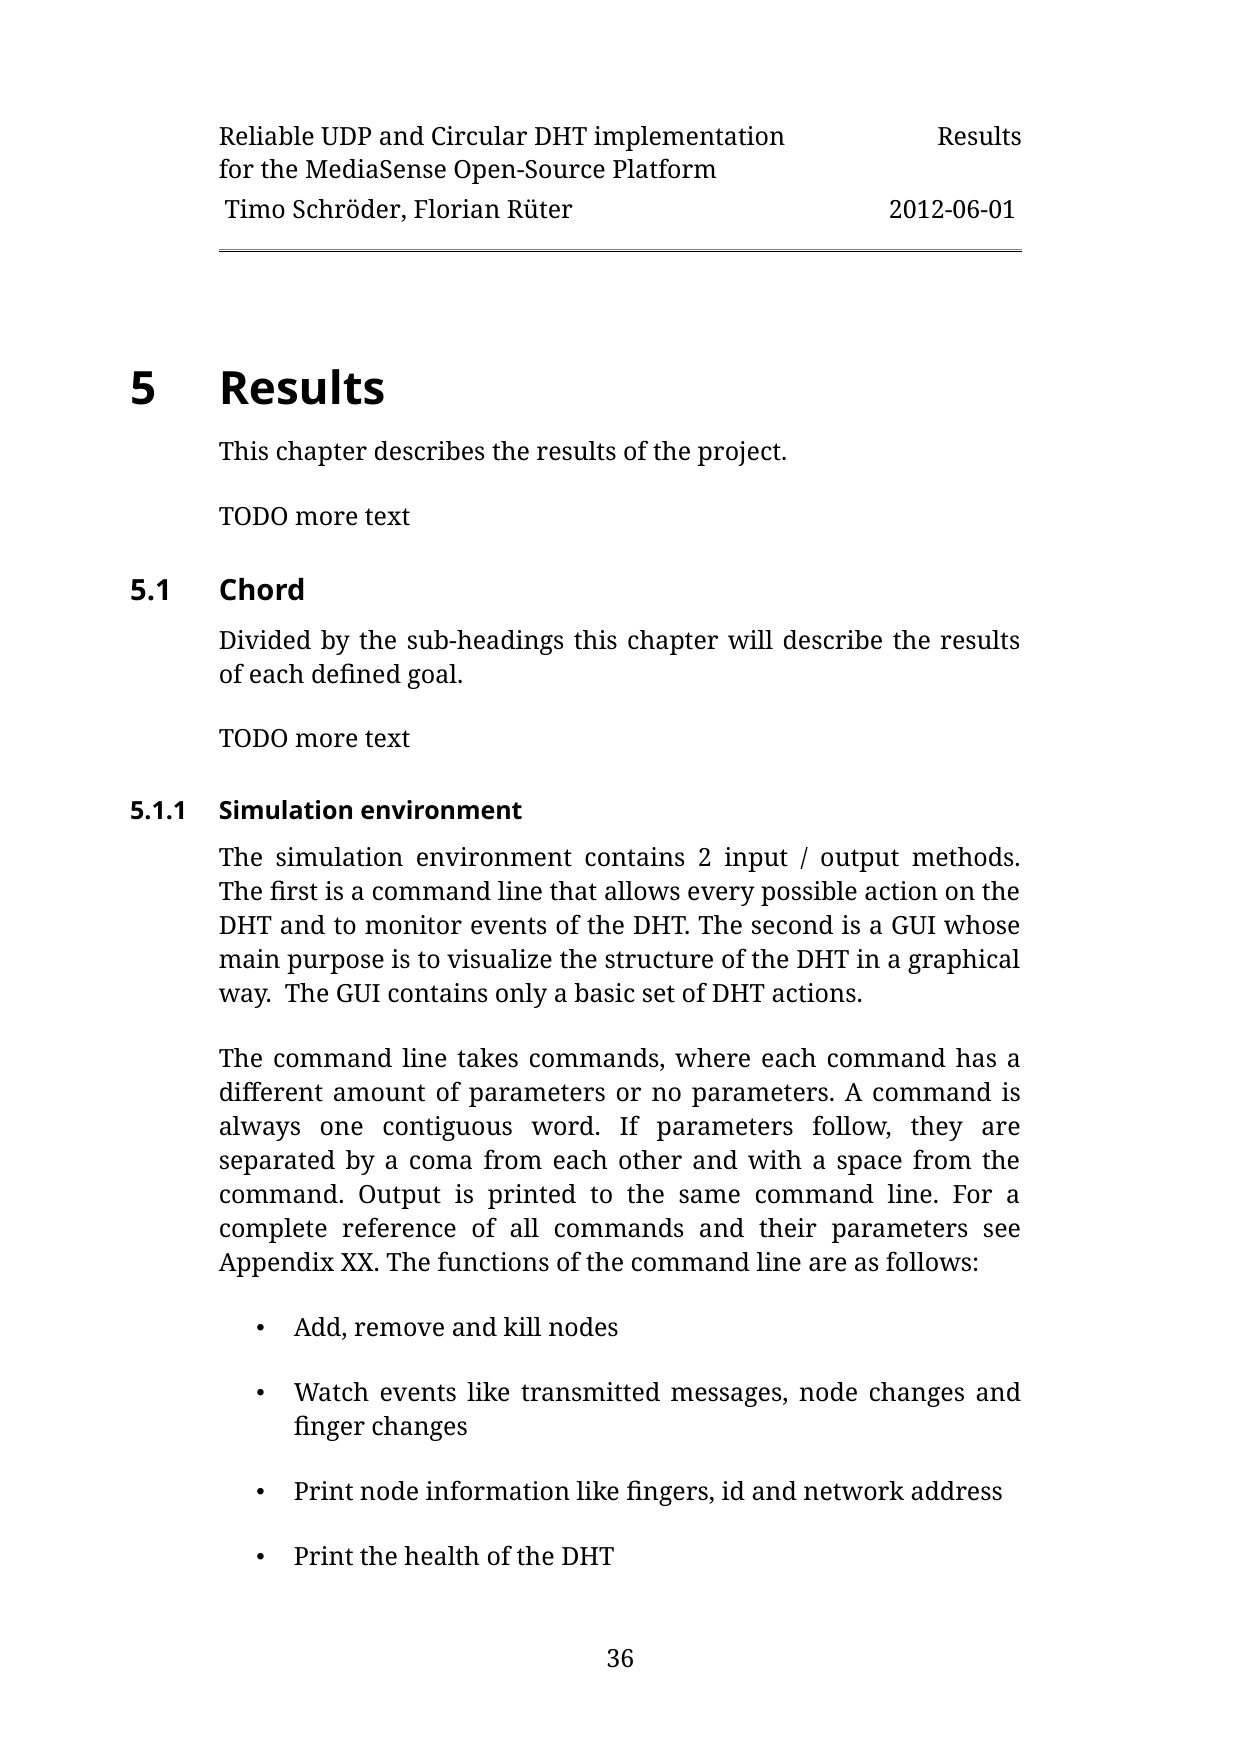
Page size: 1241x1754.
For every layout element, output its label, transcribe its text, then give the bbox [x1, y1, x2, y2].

text TODO more text [218, 721, 1022, 755]
text The simulation environment contains 2 input / output methods. The first is a command line that allows every possible action on the DHT and to monitor events of the DHT. The second is a GUI whose main purpose is to visualize the structure of the DHT in a graphical way. The GUI contains only a basic set of DHT actions. [218, 839, 1022, 1010]
text Divided by the sub-headings this chapter will describe the results of each defined goal. [218, 622, 1022, 690]
subtitle Chord [130, 569, 1022, 609]
text The command line takes commands, where each command has a different amount of parameters or no parameters. A command is always one contiguous word. If parameters follow, they are separated by a coma from each other and with a space from the command. Output is printed to the same command line. For a complete reference of all commands and their parameters see Appendix XX. The functions of the command line are as follows: [218, 1041, 1022, 1279]
subtitle Simulation environment [130, 792, 1022, 826]
list Watch events like transmitted messages, node changes and finger changes [256, 1374, 1022, 1443]
text This chapter describes the results of the project. [218, 433, 1022, 468]
list Print node information like fingers, id and network address [256, 1473, 1022, 1507]
subtitle Results [130, 356, 1022, 418]
text TODO more text [218, 498, 1022, 532]
list Print the health of the DHT [256, 1538, 1022, 1572]
list Add, remove and kill nodes [256, 1310, 1022, 1344]
